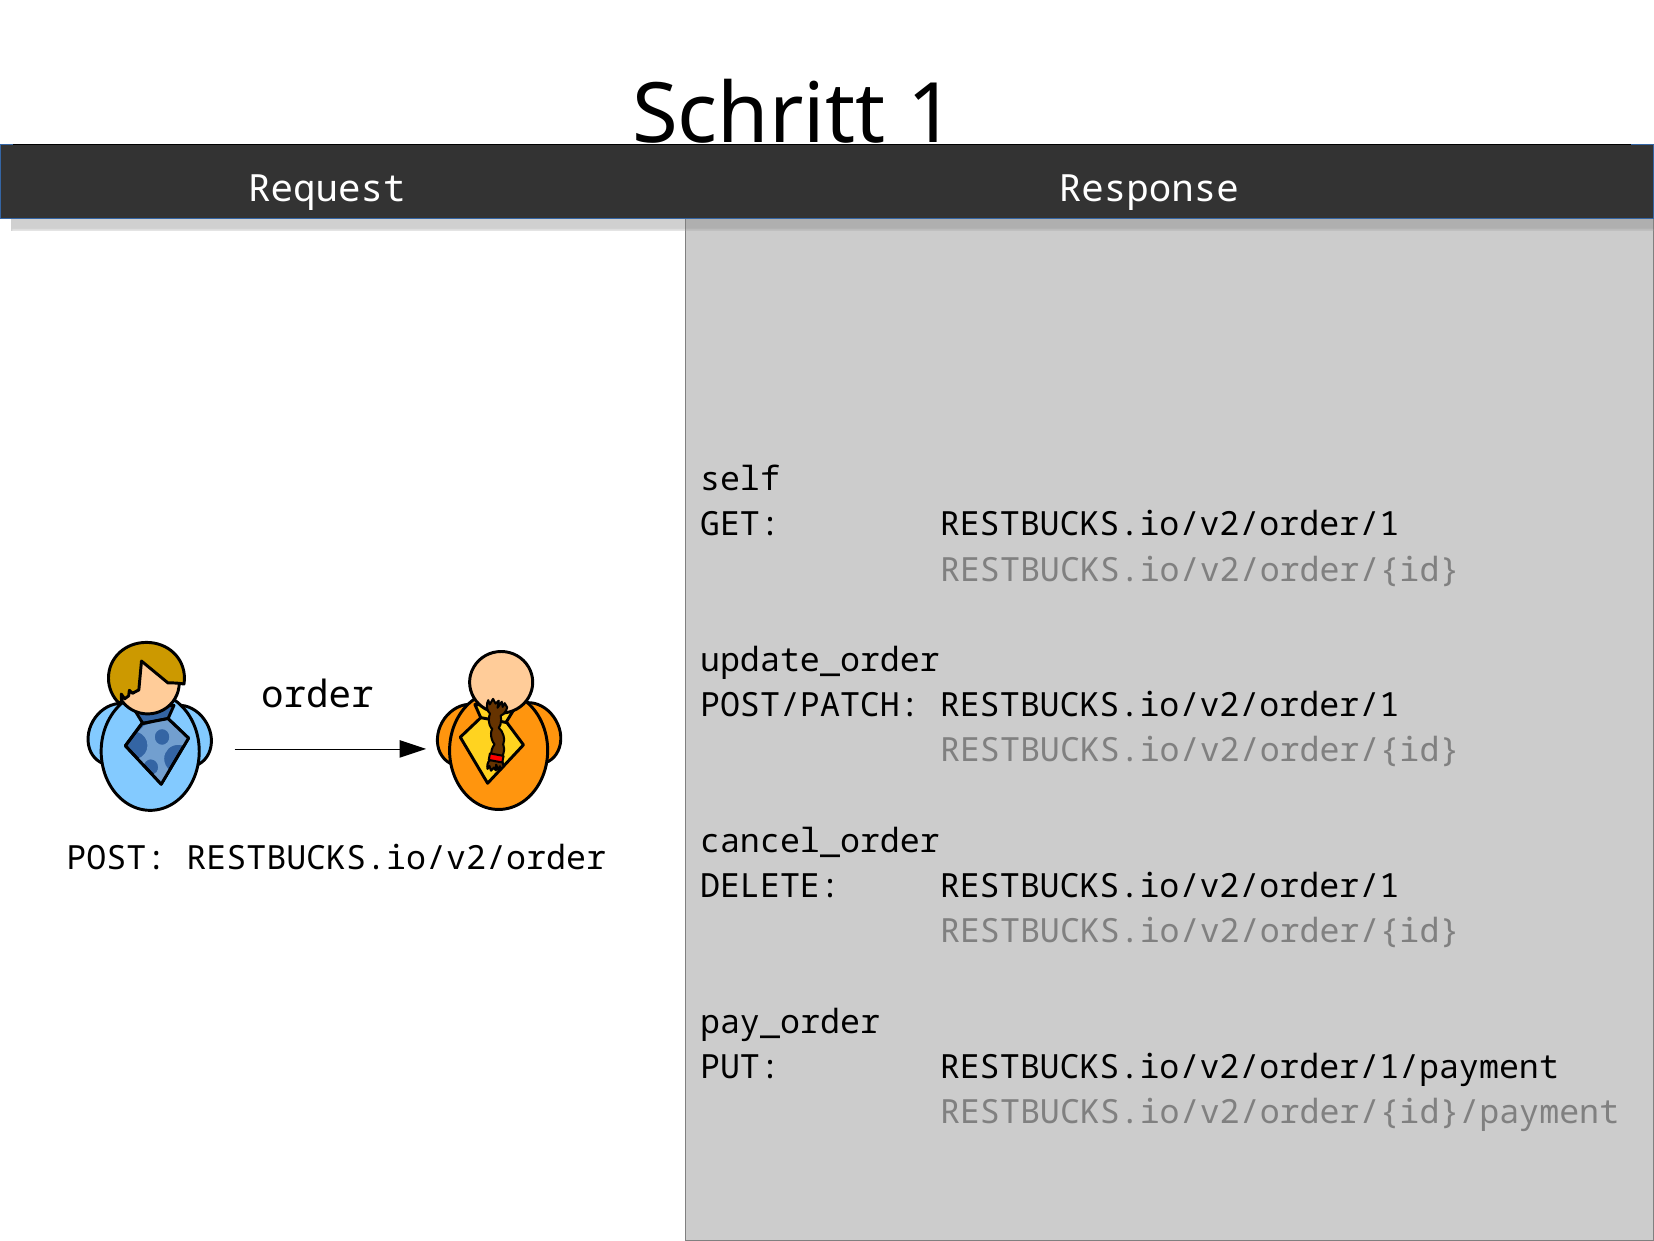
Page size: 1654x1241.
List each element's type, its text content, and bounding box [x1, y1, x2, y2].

text_box [479, 651, 523, 660]
text_box Response [1044, 153, 1254, 213]
text_box POST: RESTBUCKS.io/v2/order [51, 826, 660, 919]
text_box Schritt 1 [617, 46, 1049, 145]
text_box [88, 642, 212, 811]
text_box self GET: RESTBUCKS.io/v2/order/1 RESTBUCKS.io/v2/order/{id} update_order POST/PATCH: RESTBUCKS.io/v2/order/1 RESTBUCKS.io/v2/order/{id} cancel_order DELETE: RESTBUCKS.io/v2/order/1 RESTBUCKS.io/v2/order/{id} pay_order PUT: RESTBUCKS.io/v2/order/1/payment RESTBUCKS.io/v2/order/{id}/payment [685, 447, 1653, 1044]
text_box [0, 144, 1654, 1241]
text_box Request [233, 153, 421, 213]
text_box order [246, 660, 524, 719]
text_box [437, 660, 561, 810]
